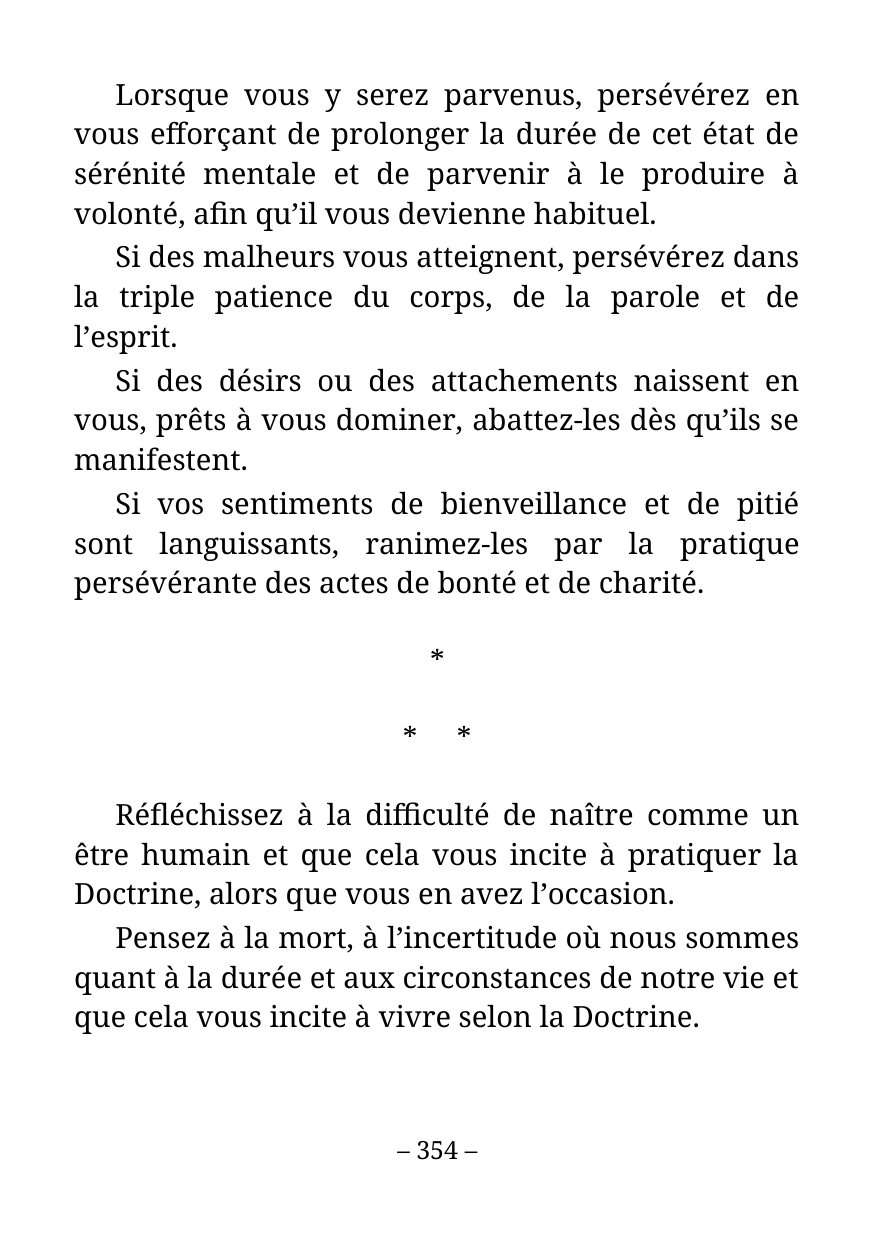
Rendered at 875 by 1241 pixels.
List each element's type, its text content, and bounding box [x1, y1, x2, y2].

text * * [74, 717, 800, 757]
text Si des malheurs vous atteignent, persévérez dans la triple patience du corps, de la parole et de l’esprit. [74, 237, 800, 356]
text Si vos sentiments de bienveillance et de pitié sont languissants, ranimez-les par la pratique persévérante des actes de bonté et de charité. [74, 483, 800, 602]
text Lorsque vous y serez parvenus, persévérez en vous efforçant de prolonger la durée de cet état de sérénité mentale et de parvenir à le produire à volonté, afin qu’il vous devienne habituel. [74, 74, 800, 233]
text Pensez à la mort, à l’incertitude où nous sommes quant à la durée et aux circonstances de notre vie et que cela vous incite à vivre selon la Doctrine. [74, 917, 800, 1036]
text Si des désirs ou des attachements naissent en vous, prêts à vous dominer, abattez-les dès qu’ils se manifestent. [74, 360, 800, 479]
text Réfléchissez à la difficulté de naître comme un être humain et que cela vous incite à pratiquer la Doctrine, alors que vous en avez l’occasion. [74, 794, 800, 913]
text * [74, 640, 800, 679]
